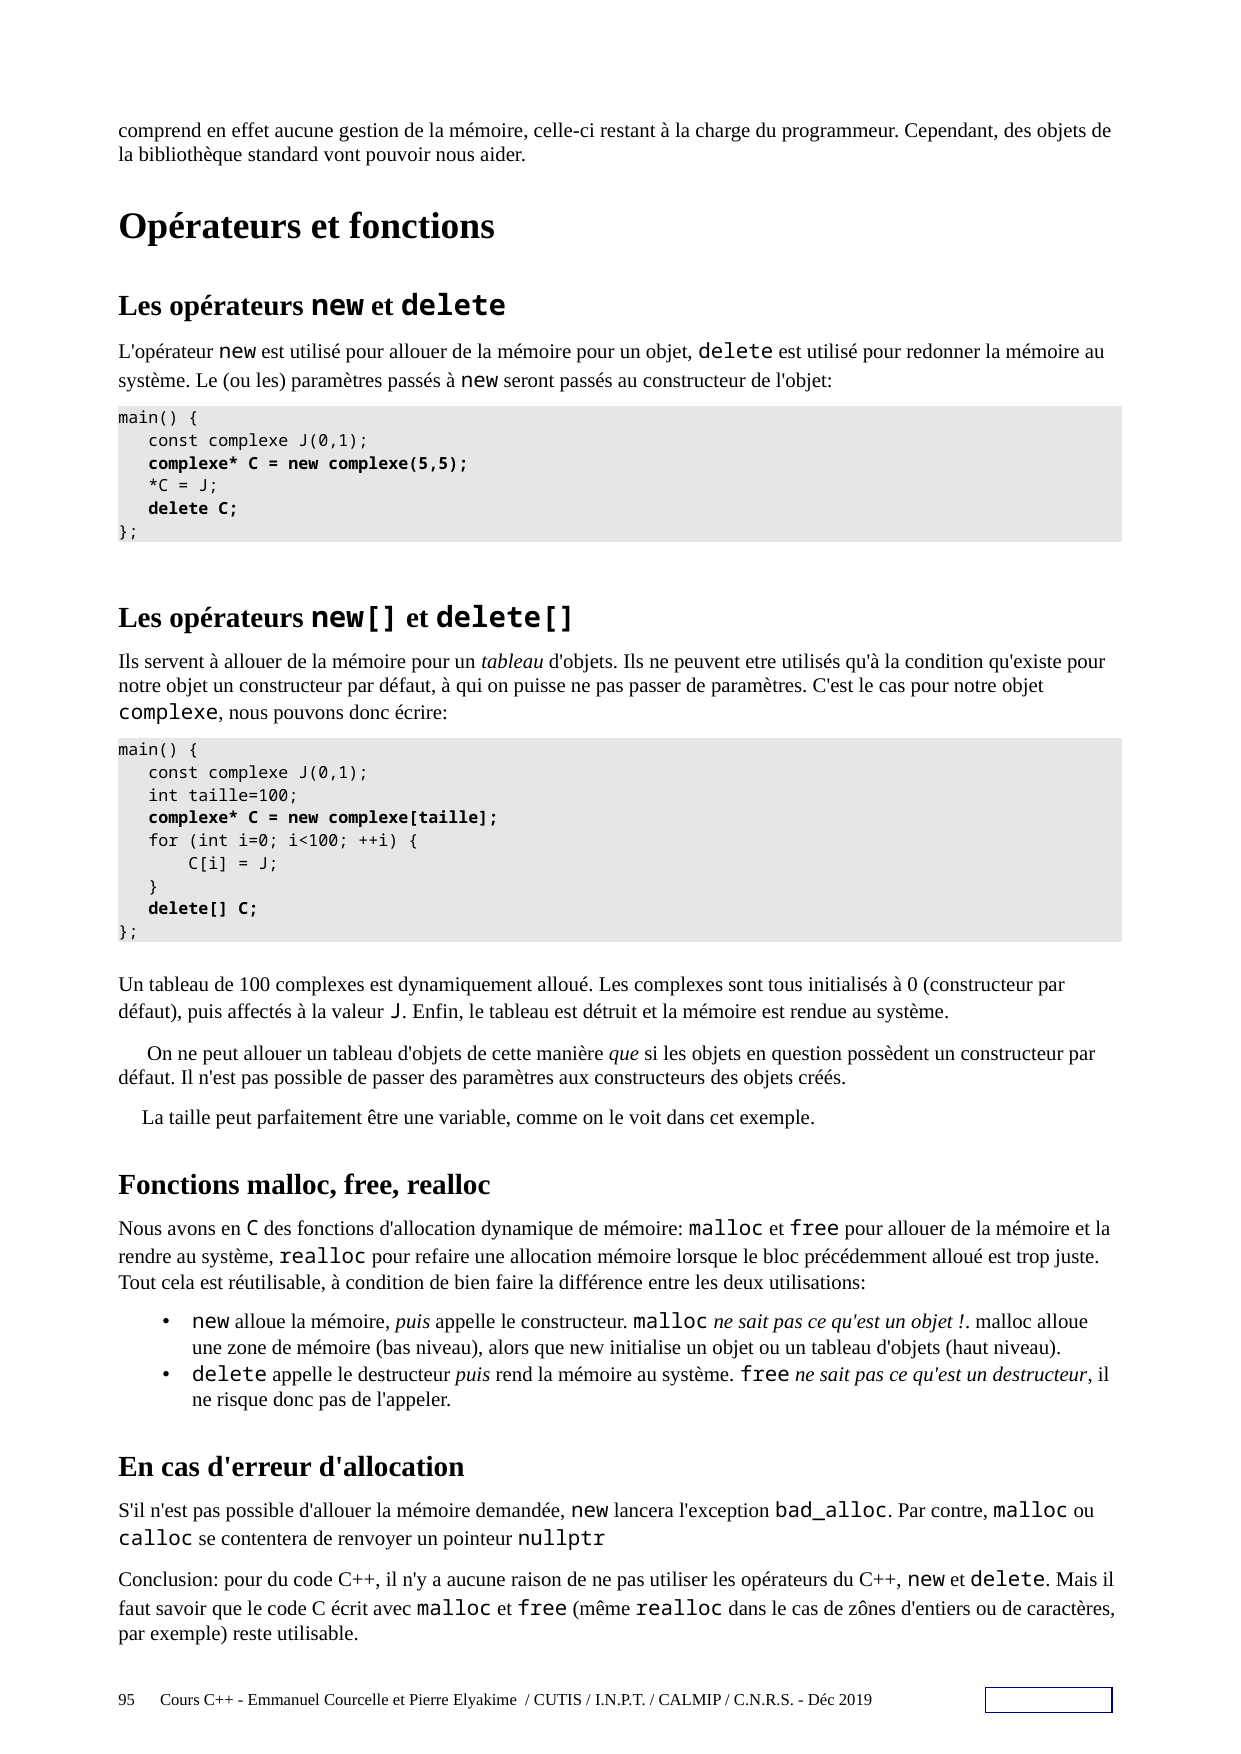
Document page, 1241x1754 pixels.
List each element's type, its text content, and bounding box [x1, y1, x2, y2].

text }; [118, 519, 1122, 542]
subtitle Les opérateurs new et delete [118, 284, 1122, 324]
text Nous avons en C des fonctions d'allocation dynamique de mémoire: malloc et free pour allouer de la mémoire et la rendre au système, realloc pour refaire une allocation mémoire lorsque le bloc précédemment alloué est trop juste. Tout cela est réutilisable, à condition de bien faire la différence entre les deux utilisations: [118, 1213, 1122, 1294]
subtitle Les opérateurs new[] et delete[] [118, 597, 1122, 636]
text }; [118, 919, 1122, 942]
text Ils servent à allouer de la mémoire pour un tableau d'objets. Ils ne peuvent etre utilisés qu'à la condition qu'existe pour notre objet un constructeur par défaut, à qui on puisse ne pas passer de paramètres. C'est le cas pour notre objet complexe, nous pouvons donc écrire: [118, 649, 1122, 725]
text for (int i=0; i<100; ++i) { [118, 829, 1122, 851]
text delete[] C; [118, 897, 1122, 919]
text comprend en effet aucune gestion de la mémoire, celle-ci restant à la charge du programmeur. Cependant, des objets de la bibliothèque standard vont pouvoir nous aider. [118, 118, 1122, 166]
text S'il n'est pas possible d'allouer la mémoire demandée, new lancera l'exception bad_alloc. Par contre, malloc ou calloc se contentera de renvoyer un pointeur nullptr [118, 1495, 1122, 1552]
text complexe* C = new complexe[taille]; [118, 806, 1122, 829]
subtitle En cas d'erreur d'allocation [118, 1449, 1122, 1482]
text L'opérateur new est utilisé pour allouer de la mémoire pour un objet, delete est utilisé pour redonner la mémoire au système. Le (ou les) paramètres passés à new seront passés au constructeur de l'objet: [118, 337, 1122, 393]
text main() { [118, 406, 1122, 429]
subtitle Opérateurs et fonctions [118, 204, 1122, 247]
text main() { [118, 738, 1122, 761]
text delete C; [118, 497, 1122, 519]
text const complexe J(0,1); [118, 429, 1122, 451]
text *C = J; [118, 474, 1122, 497]
text Conclusion: pour du code C++, il n'y a aucune raison de ne pas utiliser les opérateurs du C++, new et delete. Mais il faut savoir que le code C écrit avec malloc et free (même realloc dans le cas de zônes d'entiers ou de caractères, par exemple) reste utilisable. [118, 1564, 1122, 1645]
text On ne peut allouer un tableau d'objets de cette manière que si les objets en question possèdent un constructeur par défaut. Il n'est pas possible de passer des paramètres aux constructeurs des objets créés. [118, 1037, 1122, 1089]
subtitle Fonctions malloc, free, realloc [118, 1167, 1122, 1200]
text int taille=100; [118, 783, 1122, 806]
text La taille peut parfaitement être une variable, comme on le voit dans cet exemple. [118, 1101, 1122, 1129]
text Un tableau de 100 complexes est dynamiquement alloué. Les complexes sont tous initialisés à 0 (constructeur par défaut), puis affectés à la valeur J. Enfin, le tableau est détruit et la mémoire est rendue au système. [118, 972, 1122, 1024]
text } [118, 874, 1122, 897]
text C[i] = J; [118, 851, 1122, 874]
list delete appelle le destructeur puis rend la mémoire au système. free ne sait pas ce qu'est un destructeur, il ne risque donc pas de l'appeler. [162, 1359, 1122, 1411]
text const complexe J(0,1); [118, 761, 1122, 783]
list new alloue la mémoire, puis appelle le constructeur. malloc ne sait pas ce qu'est un objet !. malloc alloue une zone de mémoire (bas niveau), alors que new initialise un objet ou un tableau d'objets (haut niveau). [162, 1306, 1122, 1359]
text complexe* C = new complexe(5,5); [118, 451, 1122, 474]
